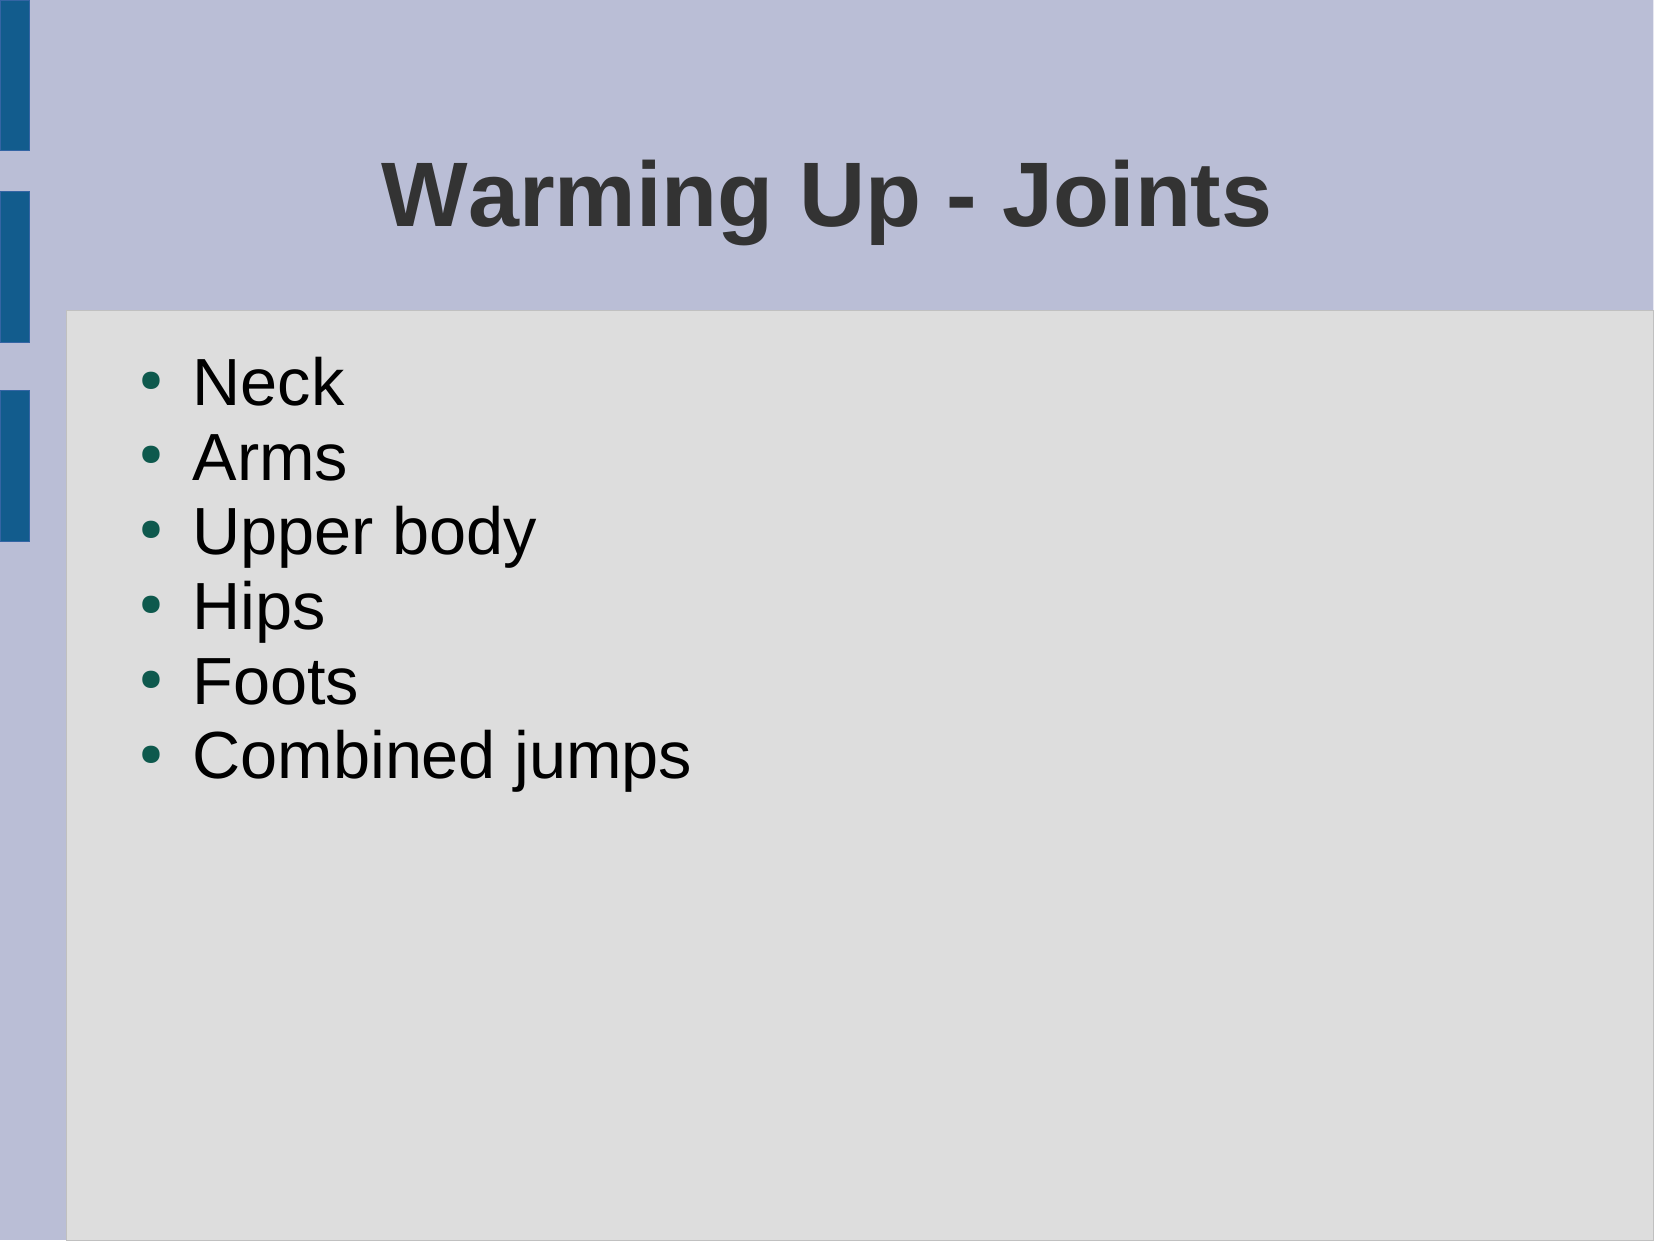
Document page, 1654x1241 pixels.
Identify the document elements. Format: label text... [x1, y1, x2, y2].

list Neck Arms Upper body Hips Foots Combined jumps [121, 344, 1534, 1127]
title Warming Up - Joints [121, 91, 1534, 299]
